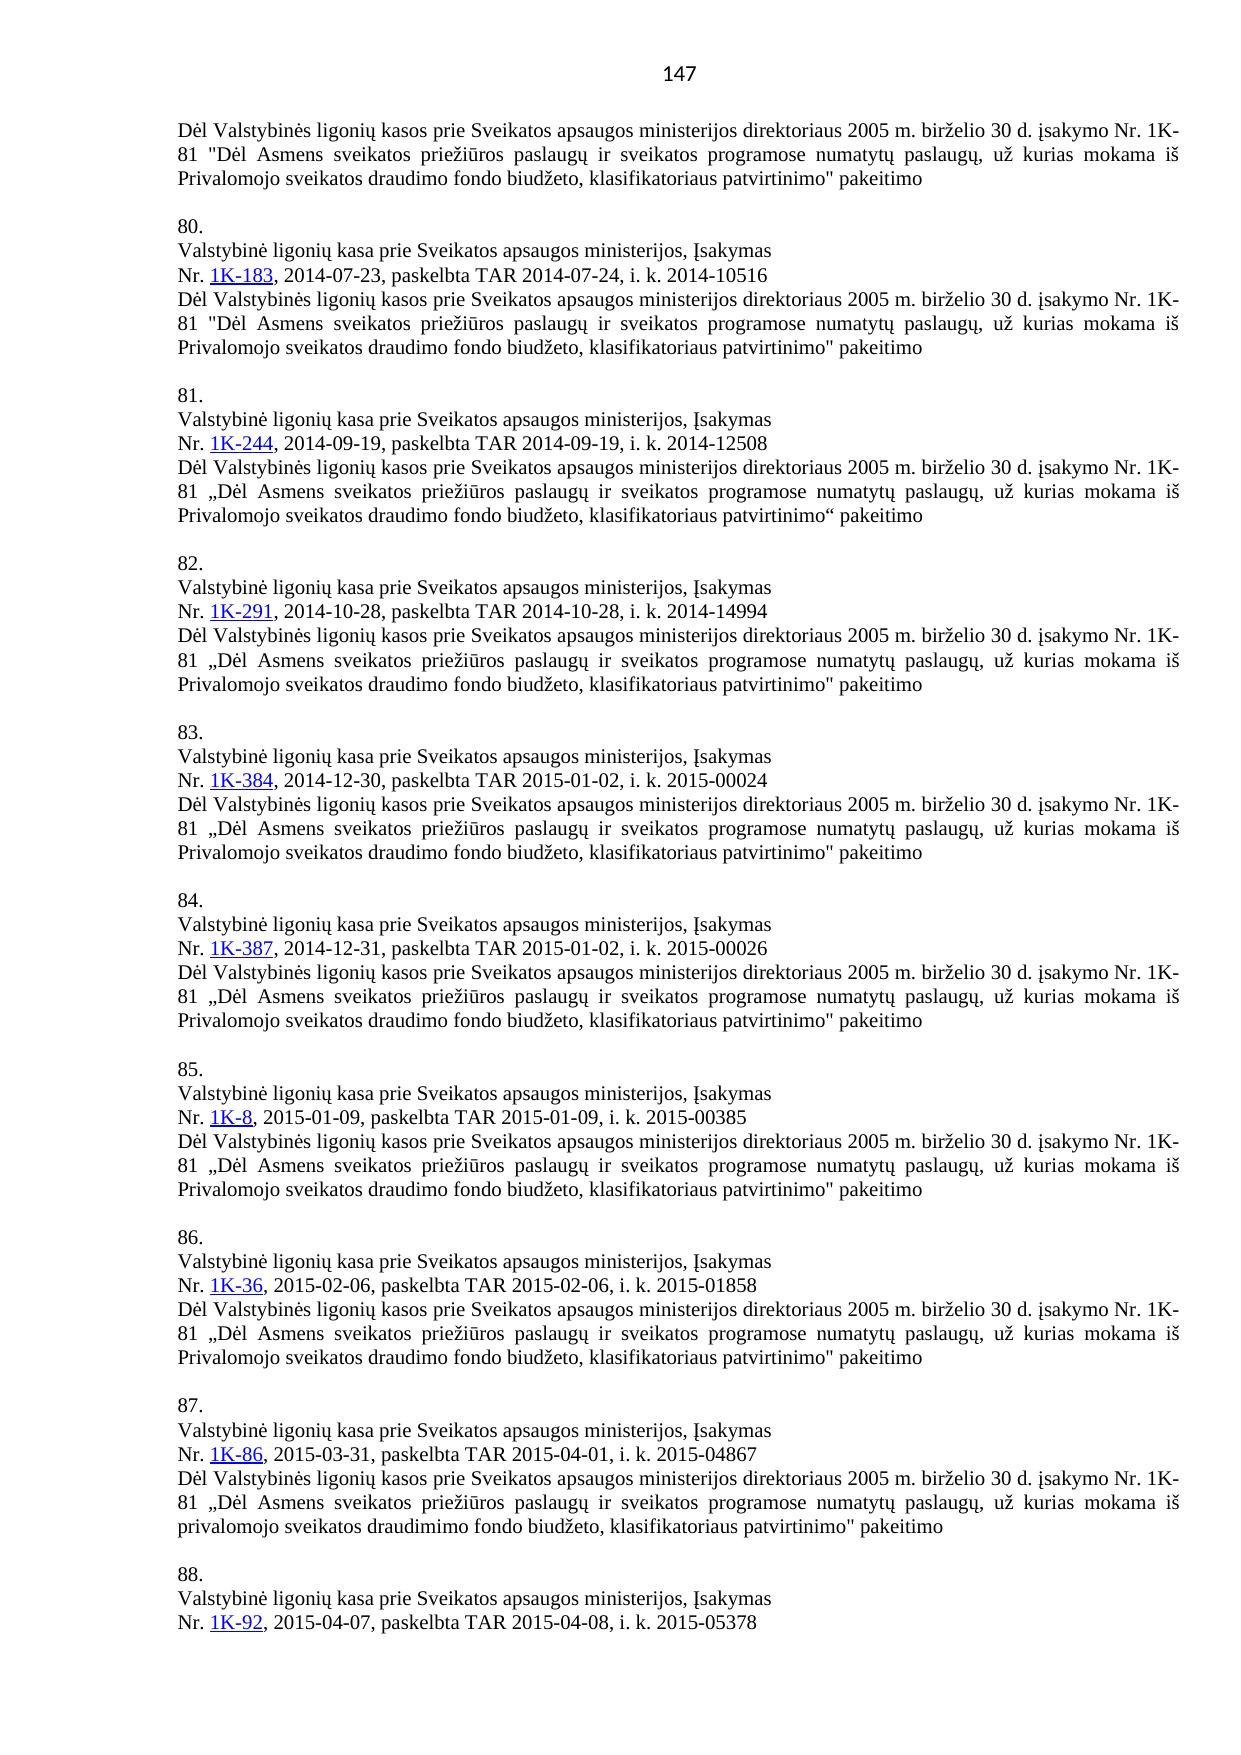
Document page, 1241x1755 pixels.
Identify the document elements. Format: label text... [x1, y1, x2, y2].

text Nr. 1K-244, 2014-09-19, paskelbta TAR 2014-09-19, i. k. 2014-12508 [177, 431, 1181, 455]
text Valstybinė ligonių kasa prie Sveikatos apsaugos ministerijos, Įsakymas [177, 912, 1181, 936]
text Dėl Valstybinės ligonių kasos prie Sveikatos apsaugos ministerijos direktoriaus 2005 m. birželio 30 d. įsakymo Nr. 1K-81 „Dėl Asmens sveikatos priežiūros paslaugų ir sveikatos programose numatytų paslaugų, už kurias mokama iš Privalomojo sveikatos draudimo fondo biudžeto, klasifikatoriaus patvirtinimo" pakeitimo [177, 1129, 1181, 1201]
text Valstybinė ligonių kasa prie Sveikatos apsaugos ministerijos, Įsakymas [177, 238, 1181, 262]
text 86. [177, 1225, 1181, 1249]
text 84. [177, 888, 1181, 912]
text Dėl Valstybinės ligonių kasos prie Sveikatos apsaugos ministerijos direktoriaus 2005 m. birželio 30 d. įsakymo Nr. 1K-81 „Dėl Asmens sveikatos priežiūros paslaugų ir sveikatos programose numatytų paslaugų, už kurias mokama iš Privalomojo sveikatos draudimo fondo biudžeto, klasifikatoriaus patvirtinimo" pakeitimo [177, 623, 1181, 696]
text 87. [177, 1393, 1181, 1417]
text Valstybinė ligonių kasa prie Sveikatos apsaugos ministerijos, Įsakymas [177, 1586, 1181, 1610]
text Dėl Valstybinės ligonių kasos prie Sveikatos apsaugos ministerijos direktoriaus 2005 m. birželio 30 d. įsakymo Nr. 1K-81 „Dėl Asmens sveikatos priežiūros paslaugų ir sveikatos programose numatytų paslaugų, už kurias mokama iš privalomojo sveikatos draudimimo fondo biudžeto, klasifikatoriaus patvirtinimo" pakeitimo [177, 1466, 1181, 1538]
text Dėl Valstybinės ligonių kasos prie Sveikatos apsaugos ministerijos direktoriaus 2005 m. birželio 30 d. įsakymo Nr. 1K-81 „Dėl Asmens sveikatos priežiūros paslaugų ir sveikatos programose numatytų paslaugų, už kurias mokama iš Privalomojo sveikatos draudimo fondo biudžeto, klasifikatoriaus patvirtinimo" pakeitimo [177, 960, 1181, 1032]
text Dėl Valstybinės ligonių kasos prie Sveikatos apsaugos ministerijos direktoriaus 2005 m. birželio 30 d. įsakymo Nr. 1K-81 "Dėl Asmens sveikatos priežiūros paslaugų ir sveikatos programose numatytų paslaugų, už kurias mokama iš Privalomojo sveikatos draudimo fondo biudžeto, klasifikatoriaus patvirtinimo" pakeitimo [177, 287, 1181, 359]
text Valstybinė ligonių kasa prie Sveikatos apsaugos ministerijos, Įsakymas [177, 1249, 1181, 1273]
text Valstybinė ligonių kasa prie Sveikatos apsaugos ministerijos, Įsakymas [177, 575, 1181, 599]
text 80. [177, 214, 1181, 238]
text Nr. 1K-8, 2015-01-09, paskelbta TAR 2015-01-09, i. k. 2015-00385 [177, 1105, 1181, 1129]
text 88. [177, 1562, 1181, 1586]
text 81. [177, 383, 1181, 407]
text Nr. 1K-36, 2015-02-06, paskelbta TAR 2015-02-06, i. k. 2015-01858 [177, 1273, 1181, 1297]
text Dėl Valstybinės ligonių kasos prie Sveikatos apsaugos ministerijos direktoriaus 2005 m. birželio 30 d. įsakymo Nr. 1K-81 „Dėl Asmens sveikatos priežiūros paslaugų ir sveikatos programose numatytų paslaugų, už kurias mokama iš Privalomojo sveikatos draudimo fondo biudžeto, klasifikatoriaus patvirtinimo“ pakeitimo [177, 455, 1181, 527]
text 83. [177, 720, 1181, 744]
text Nr. 1K-387, 2014-12-31, paskelbta TAR 2015-01-02, i. k. 2015-00026 [177, 936, 1181, 960]
text Valstybinė ligonių kasa prie Sveikatos apsaugos ministerijos, Įsakymas [177, 1417, 1181, 1442]
text Nr. 1K-384, 2014-12-30, paskelbta TAR 2015-01-02, i. k. 2015-00024 [177, 768, 1181, 792]
text Nr. 1K-92, 2015-04-07, paskelbta TAR 2015-04-08, i. k. 2015-05378 [177, 1610, 1181, 1634]
text Nr. 1K-291, 2014-10-28, paskelbta TAR 2014-10-28, i. k. 2014-14994 [177, 599, 1181, 623]
text Nr. 1K-86, 2015-03-31, paskelbta TAR 2015-04-01, i. k. 2015-04867 [177, 1442, 1181, 1466]
text Dėl Valstybinės ligonių kasos prie Sveikatos apsaugos ministerijos direktoriaus 2005 m. birželio 30 d. įsakymo Nr. 1K-81 „Dėl Asmens sveikatos priežiūros paslaugų ir sveikatos programose numatytų paslaugų, už kurias mokama iš Privalomojo sveikatos draudimo fondo biudžeto, klasifikatoriaus patvirtinimo" pakeitimo [177, 792, 1181, 864]
text Dėl Valstybinės ligonių kasos prie Sveikatos apsaugos ministerijos direktoriaus 2005 m. birželio 30 d. įsakymo Nr. 1K-81 "Dėl Asmens sveikatos priežiūros paslaugų ir sveikatos programose numatytų paslaugų, už kurias mokama iš Privalomojo sveikatos draudimo fondo biudžeto, klasifikatoriaus patvirtinimo" pakeitimo [177, 118, 1181, 190]
text 82. [177, 551, 1181, 575]
text Valstybinė ligonių kasa prie Sveikatos apsaugos ministerijos, Įsakymas [177, 744, 1181, 768]
text Valstybinė ligonių kasa prie Sveikatos apsaugos ministerijos, Įsakymas [177, 1081, 1181, 1105]
text Dėl Valstybinės ligonių kasos prie Sveikatos apsaugos ministerijos direktoriaus 2005 m. birželio 30 d. įsakymo Nr. 1K-81 „Dėl Asmens sveikatos priežiūros paslaugų ir sveikatos programose numatytų paslaugų, už kurias mokama iš Privalomojo sveikatos draudimo fondo biudžeto, klasifikatoriaus patvirtinimo" pakeitimo [177, 1297, 1181, 1369]
text Valstybinė ligonių kasa prie Sveikatos apsaugos ministerijos, Įsakymas [177, 407, 1181, 431]
text Nr. 1K-183, 2014-07-23, paskelbta TAR 2014-07-24, i. k. 2014-10516 [177, 262, 1181, 287]
text 85. [177, 1057, 1181, 1081]
